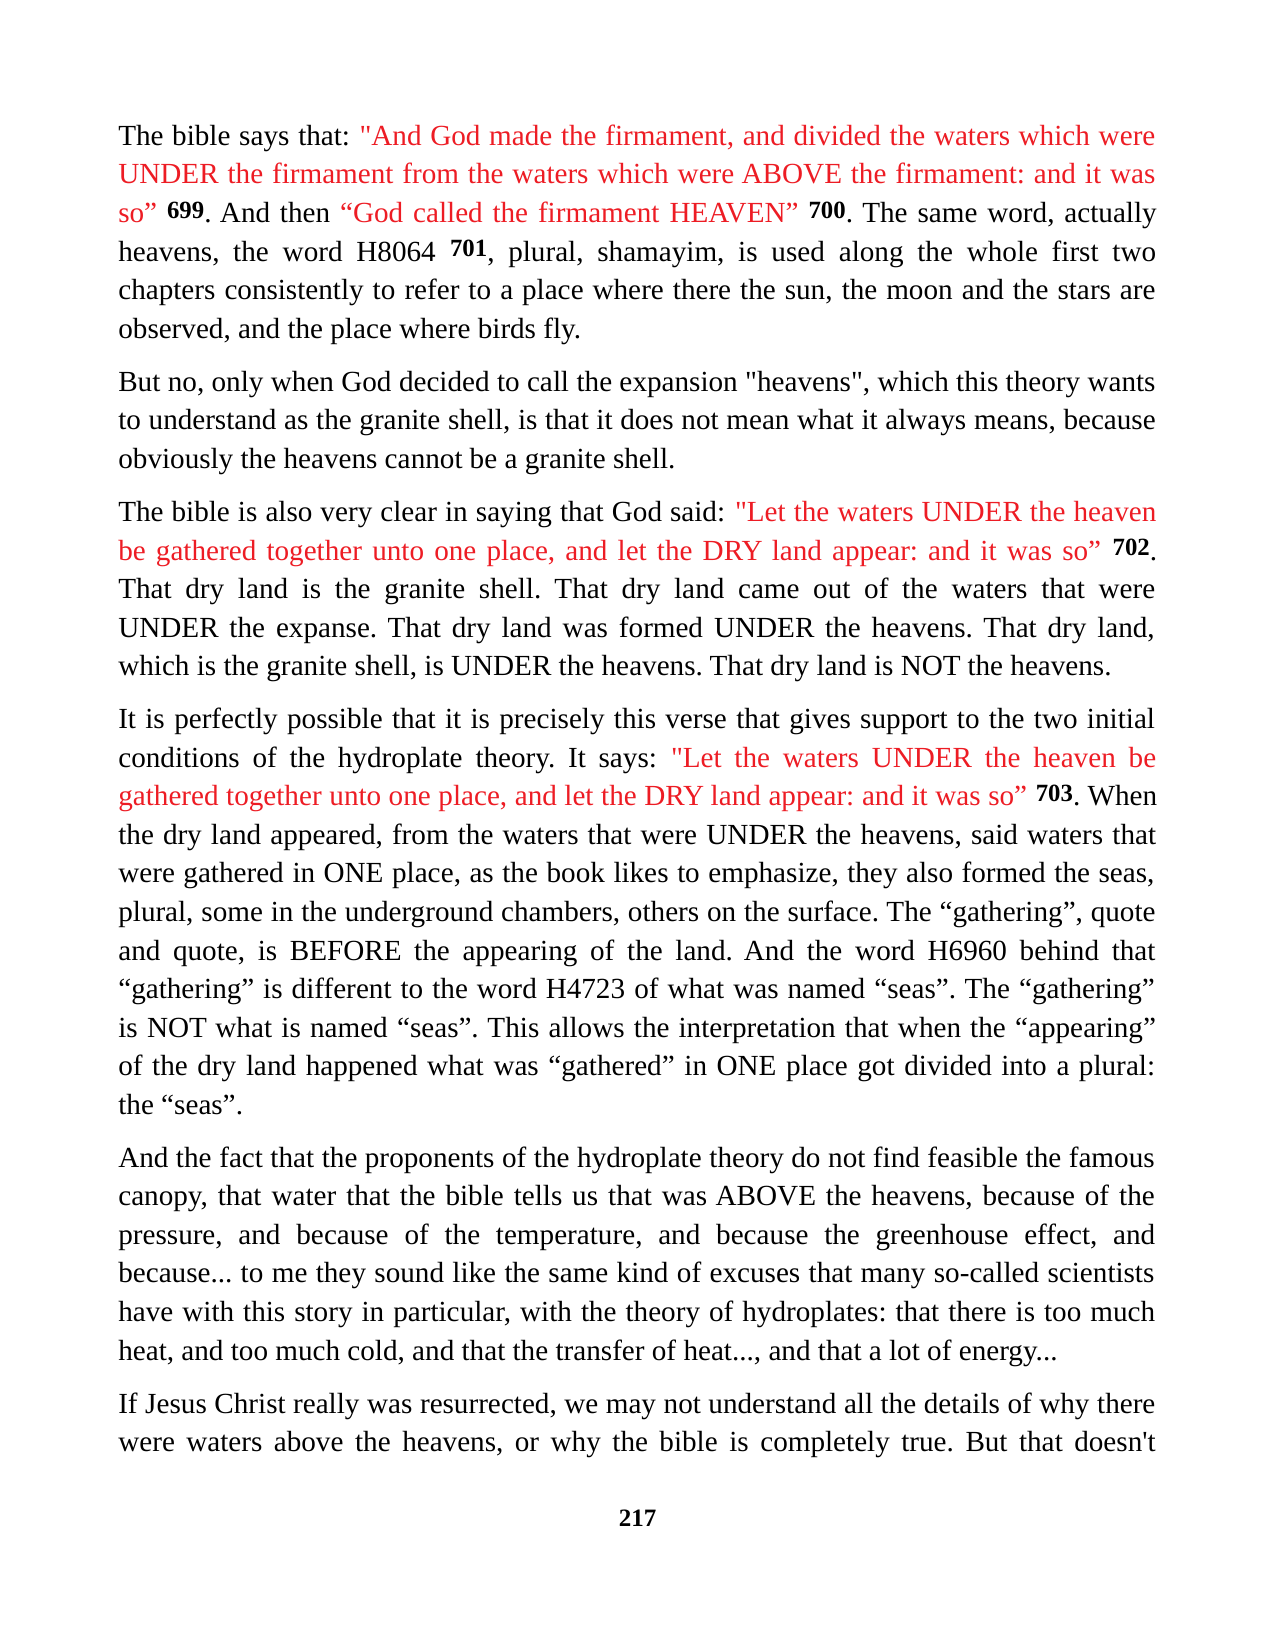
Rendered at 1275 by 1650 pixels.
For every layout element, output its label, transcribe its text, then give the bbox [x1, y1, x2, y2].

text And the fact that the proponents of the hydroplate theory do not find feasible the famous canopy, that water that the bible tells us that was ABOVE the heavens, because of the pressure, and because of the temperature, and because the greenhouse effect, and because... to me they sound like the same kind of excuses that many so-called scientists have with this story in particular, with the theory of hydroplates: that there is too much heat, and too much cold, and that the transfer of heat..., and that a lot of energy... [118, 1140, 1157, 1366]
text But no, only when God decided to call the expansion "heavens", which this theory wants to understand as the granite shell, is that it does not mean what it always means, because obviously the heavens cannot be a granite shell. [118, 364, 1157, 474]
text If Jesus Christ really was resurrected, we may not understand all the details of why there were waters above the heavens, or why the bible is completely true. But that doesn't [118, 1386, 1157, 1458]
text It is perfectly possible that it is precisely this verse that gives support to the two initial conditions of the hydroplate theory. It says: "Let the waters UNDER the heaven be gathered together unto one place, and let the DRY land appear: and it was so” . When the dry land appeared, from the waters that were UNDER the heavens, said waters that were gathered in ONE place, as the book likes to emphasize, they also formed the seas, plural, some in the underground chambers, others on the surface. The “gathering”, quote and quote, is BEFORE the appearing of the land. And the word H6960 behind that “gathering” is different to the word H4723 of what was named “seas”. The “gathering” is NOT what is named “seas”. This allows the interpretation that when the “appearing” of the dry land happened what was “gathered” in ONE place got divided into a plural: the “seas”. [118, 701, 1157, 1120]
text The bible says that: "And God made the firmament, and divided the waters which were UNDER the firmament from the waters which were ABOVE the firmament: and it was so” . And then “God called the firmament HEAVEN” . The same word, actually heavens, the word H8064 , plural, shamayim, is used along the whole first two chapters consistently to refer to a place where there the sun, the moon and the stars are observed, and the place where birds fly. [118, 118, 1157, 344]
text The bible is also very clear in saying that God said: "Let the waters UNDER the heaven be gathered together unto one place, and let the DRY land appear: and it was so” . That dry land is the granite shell. That dry land came out of the waters that were UNDER the expanse. That dry land was formed UNDER the heavens. That dry land, which is the granite shell, is UNDER the heavens. That dry land is NOT the heavens. [118, 494, 1157, 682]
